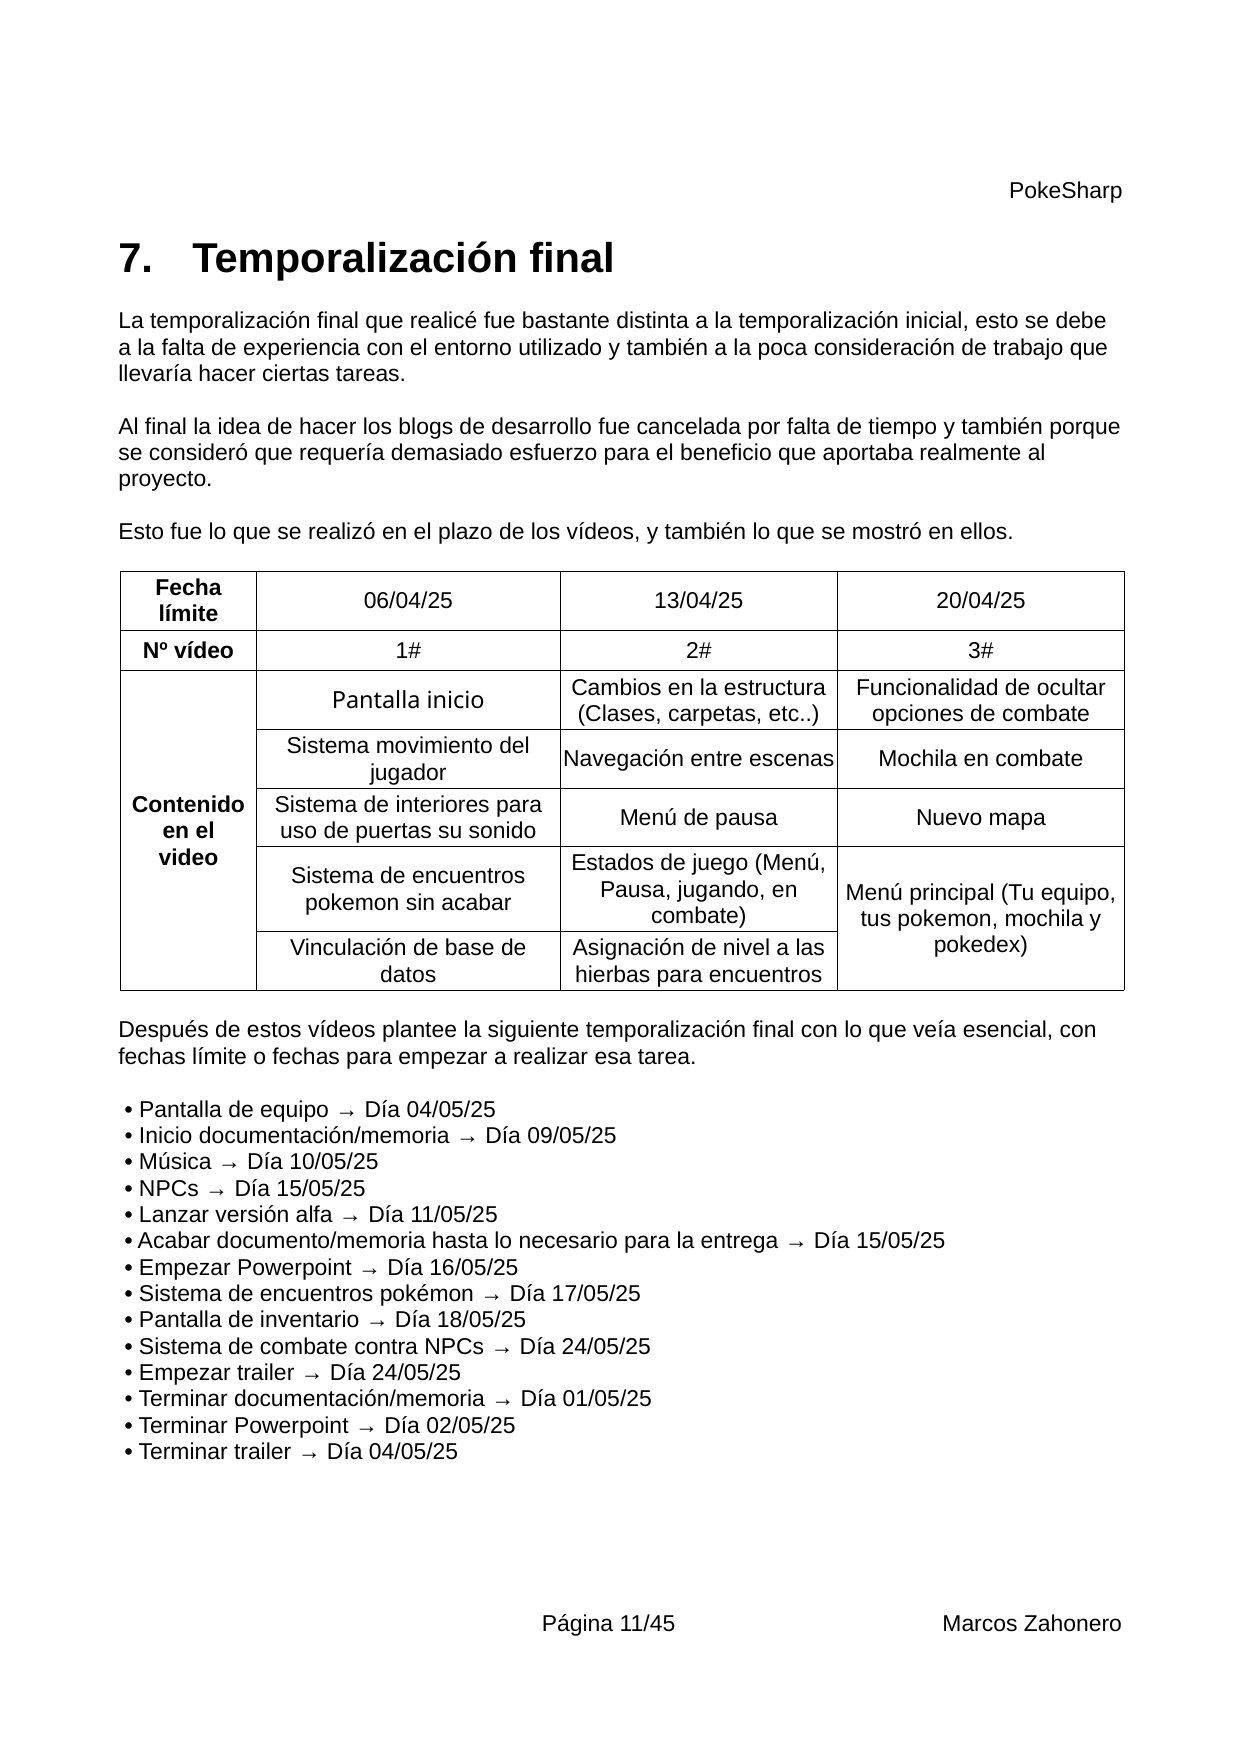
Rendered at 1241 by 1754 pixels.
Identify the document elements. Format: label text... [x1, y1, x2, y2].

table_cell Funcionalidad de ocultar opciones de combate [838, 671, 1124, 729]
table_cell Contenido en el video [121, 671, 256, 990]
text Después de estos vídeos plantee la siguiente temporalización final con lo que veía esencial, con fechas límite o fechas para empezar a realizar esa tarea. [118, 1016, 1122, 1069]
text • Acabar documento/memoria hasta lo necesario para la entrega → Día 15/05/25 [118, 1227, 1122, 1254]
table_header 06/04/25 [257, 572, 560, 629]
table_cell Sistema de encuentros pokemon sin acabar [257, 847, 560, 931]
text • Empezar Powerpoint → Día 16/05/25 [118, 1254, 1122, 1280]
text • Terminar documentación/memoria → Día 01/05/25 [118, 1385, 1122, 1412]
text • Sistema de encuentros pokémon → Día 17/05/25 [118, 1280, 1122, 1306]
table_cell Asignación de nivel a las hierbas para encuentros [561, 932, 837, 990]
table_cell Sistema de interiores para uso de puertas su sonido [257, 789, 560, 846]
subtitle Temporalización final [118, 233, 1122, 281]
text • Pantalla de equipo → Día 04/05/25 [118, 1096, 1122, 1122]
text • Música → Día 10/05/25 [118, 1148, 1122, 1174]
text • Lanzar versión alfa → Día 11/05/25 [118, 1201, 1122, 1227]
table_cell Vinculación de base de datos [257, 932, 560, 990]
table_cell 3# [838, 631, 1124, 670]
table_cell Navegación entre escenas [561, 730, 837, 788]
table_cell Mochila en combate [838, 730, 1124, 788]
text • Inicio documentación/memoria → Día 09/05/25 [118, 1122, 1122, 1148]
table_header 13/04/25 [561, 572, 837, 629]
text • Pantalla de inventario → Día 18/05/25 [118, 1306, 1122, 1333]
text • Terminar Powerpoint → Día 02/05/25 [118, 1412, 1122, 1438]
table_cell Nuevo mapa [838, 789, 1124, 846]
table_header Fecha límite [121, 572, 256, 629]
table_cell Sistema movimiento del jugador [257, 730, 560, 788]
text • Empezar trailer → Día 24/05/25 [118, 1359, 1122, 1385]
table_cell Menú principal (Tu equipo, tus pokemon, mochila y pokedex) [838, 847, 1124, 990]
table_cell 1# [257, 631, 560, 670]
table_cell 2# [561, 631, 837, 670]
table_header 20/04/25 [838, 572, 1124, 629]
table_cell Nº vídeo [121, 631, 256, 670]
table_cell Estados de juego (Menú, Pausa, jugando, en combate) [561, 847, 837, 931]
text • NPCs → Día 15/05/25 [118, 1174, 1122, 1201]
table_cell Pantalla inicio [257, 671, 560, 729]
table_cell Cambios en la estructura (Clases, carpetas, etc..) [561, 671, 837, 729]
table_cell Menú de pausa [561, 789, 837, 846]
text • Sistema de combate contra NPCs → Día 24/05/25 [118, 1333, 1122, 1359]
text Esto fue lo que se realizó en el plazo de los vídeos, y también lo que se mostró en ellos. [118, 518, 1122, 544]
text Al final la idea de hacer los blogs de desarrollo fue cancelada por falta de tiempo y también porque se consideró que requería demasiado esfuerzo para el beneficio que aportaba realmente al proyecto. [118, 413, 1122, 492]
text La temporalización final que realicé fue bastante distinta a la temporalización inicial, esto se debe a la falta de experiencia con el entorno utilizado y también a la poca consideración de trabajo que llevaría hacer ciertas tareas. [118, 307, 1122, 386]
text • Terminar trailer → Día 04/05/25 [118, 1438, 1122, 1464]
